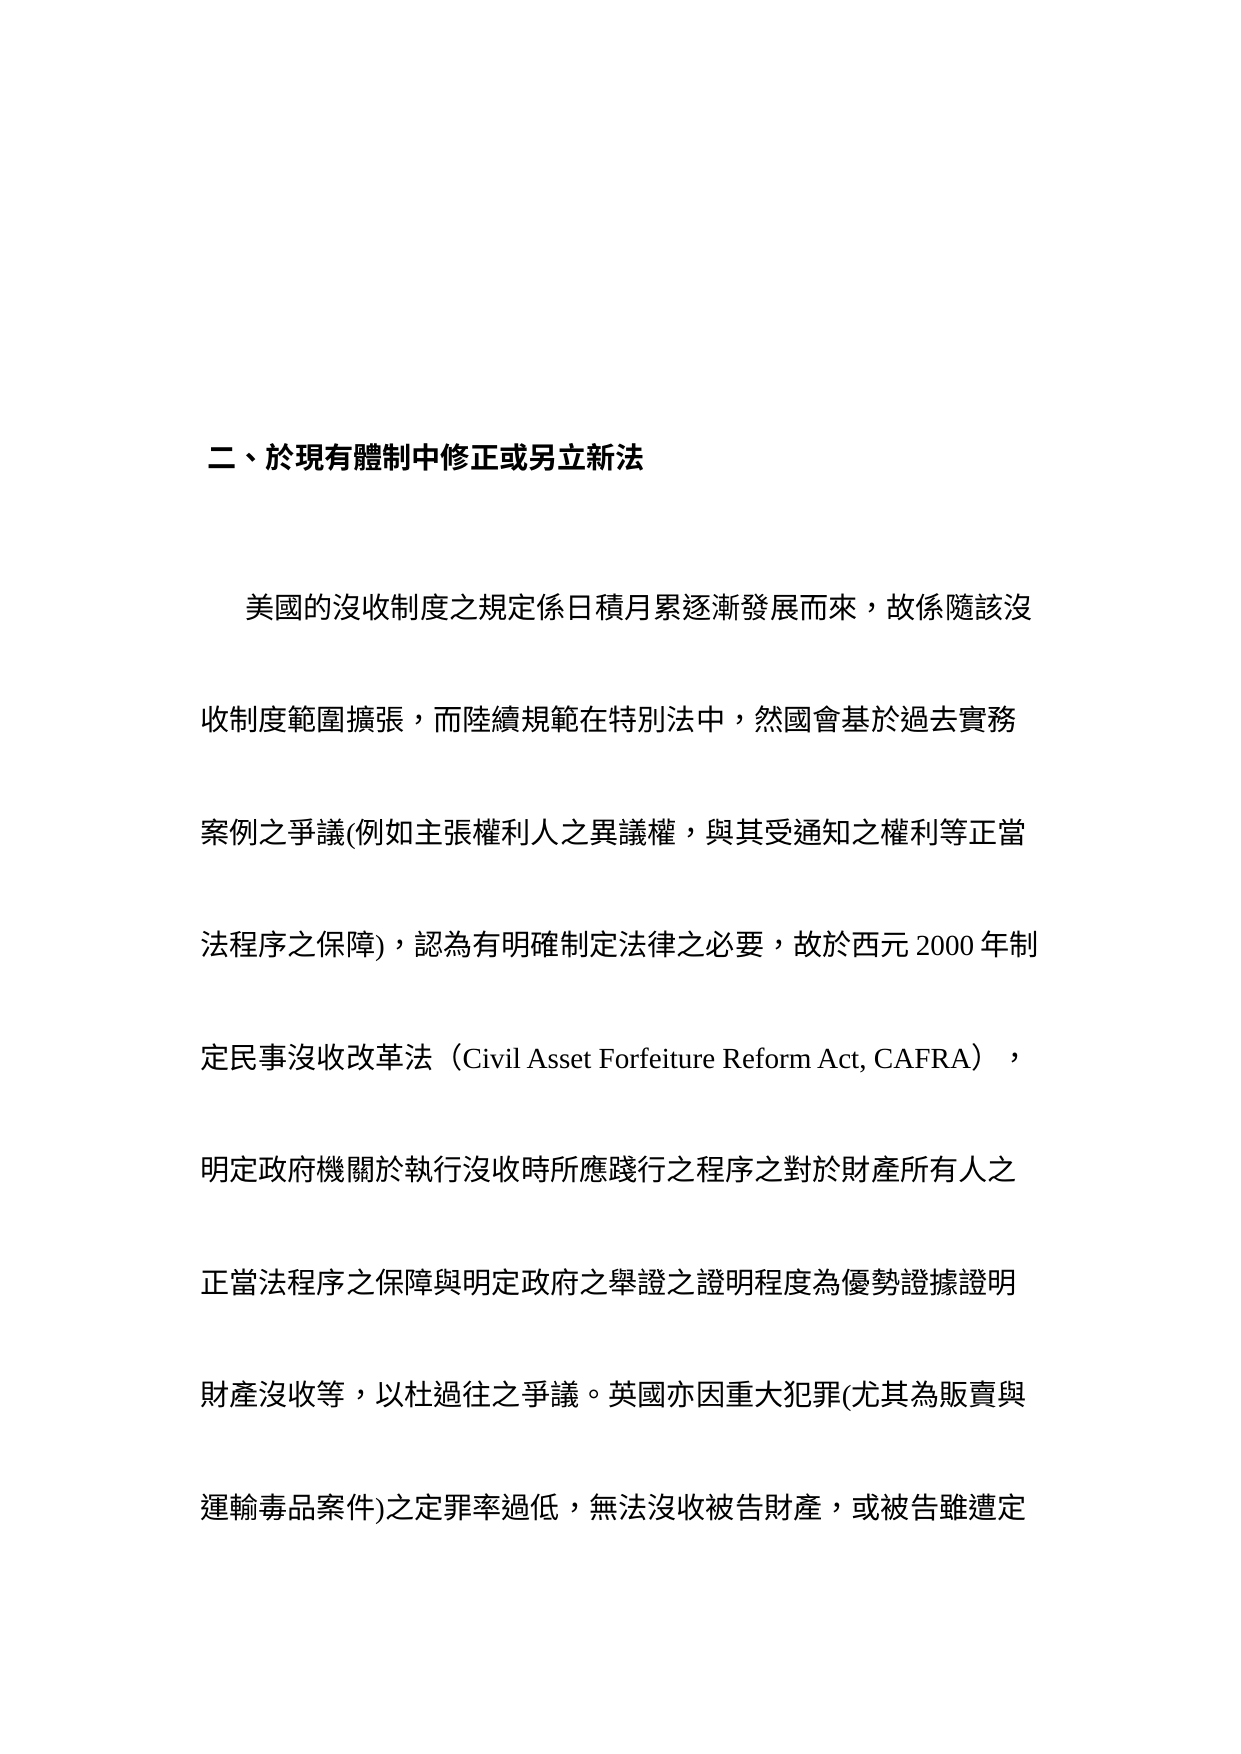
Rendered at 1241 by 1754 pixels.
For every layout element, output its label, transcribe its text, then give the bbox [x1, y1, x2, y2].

text 美國的沒收制度之規定係日積月累逐漸發展而來，故係隨該沒收制度範圍擴張，而陸續規範在特別法中，然國會基於過去實務案例之爭議(例如主張權利人之異議權，與其受通知之權利等正當法程序之保障)，認為有明確制定法律之必要，故於西元2000年制定民事沒收改革法（Civil Asset Forfeiture Reform Act, CAFRA），明定政府機關於執行沒收時所應踐行之程序之對於財產所有人之正當法程序之保障與明定政府之舉證之證明程度為優勢證據證明財產沒收等，以杜過往之爭議。英國亦因重大犯罪(尤其為販賣與運輸毒品案件)之定罪率過低，無法沒收被告財產，或被告雖遭定 [200, 568, 1040, 1543]
text 二、於現有體制中修正或另立新法 [200, 418, 1040, 493]
